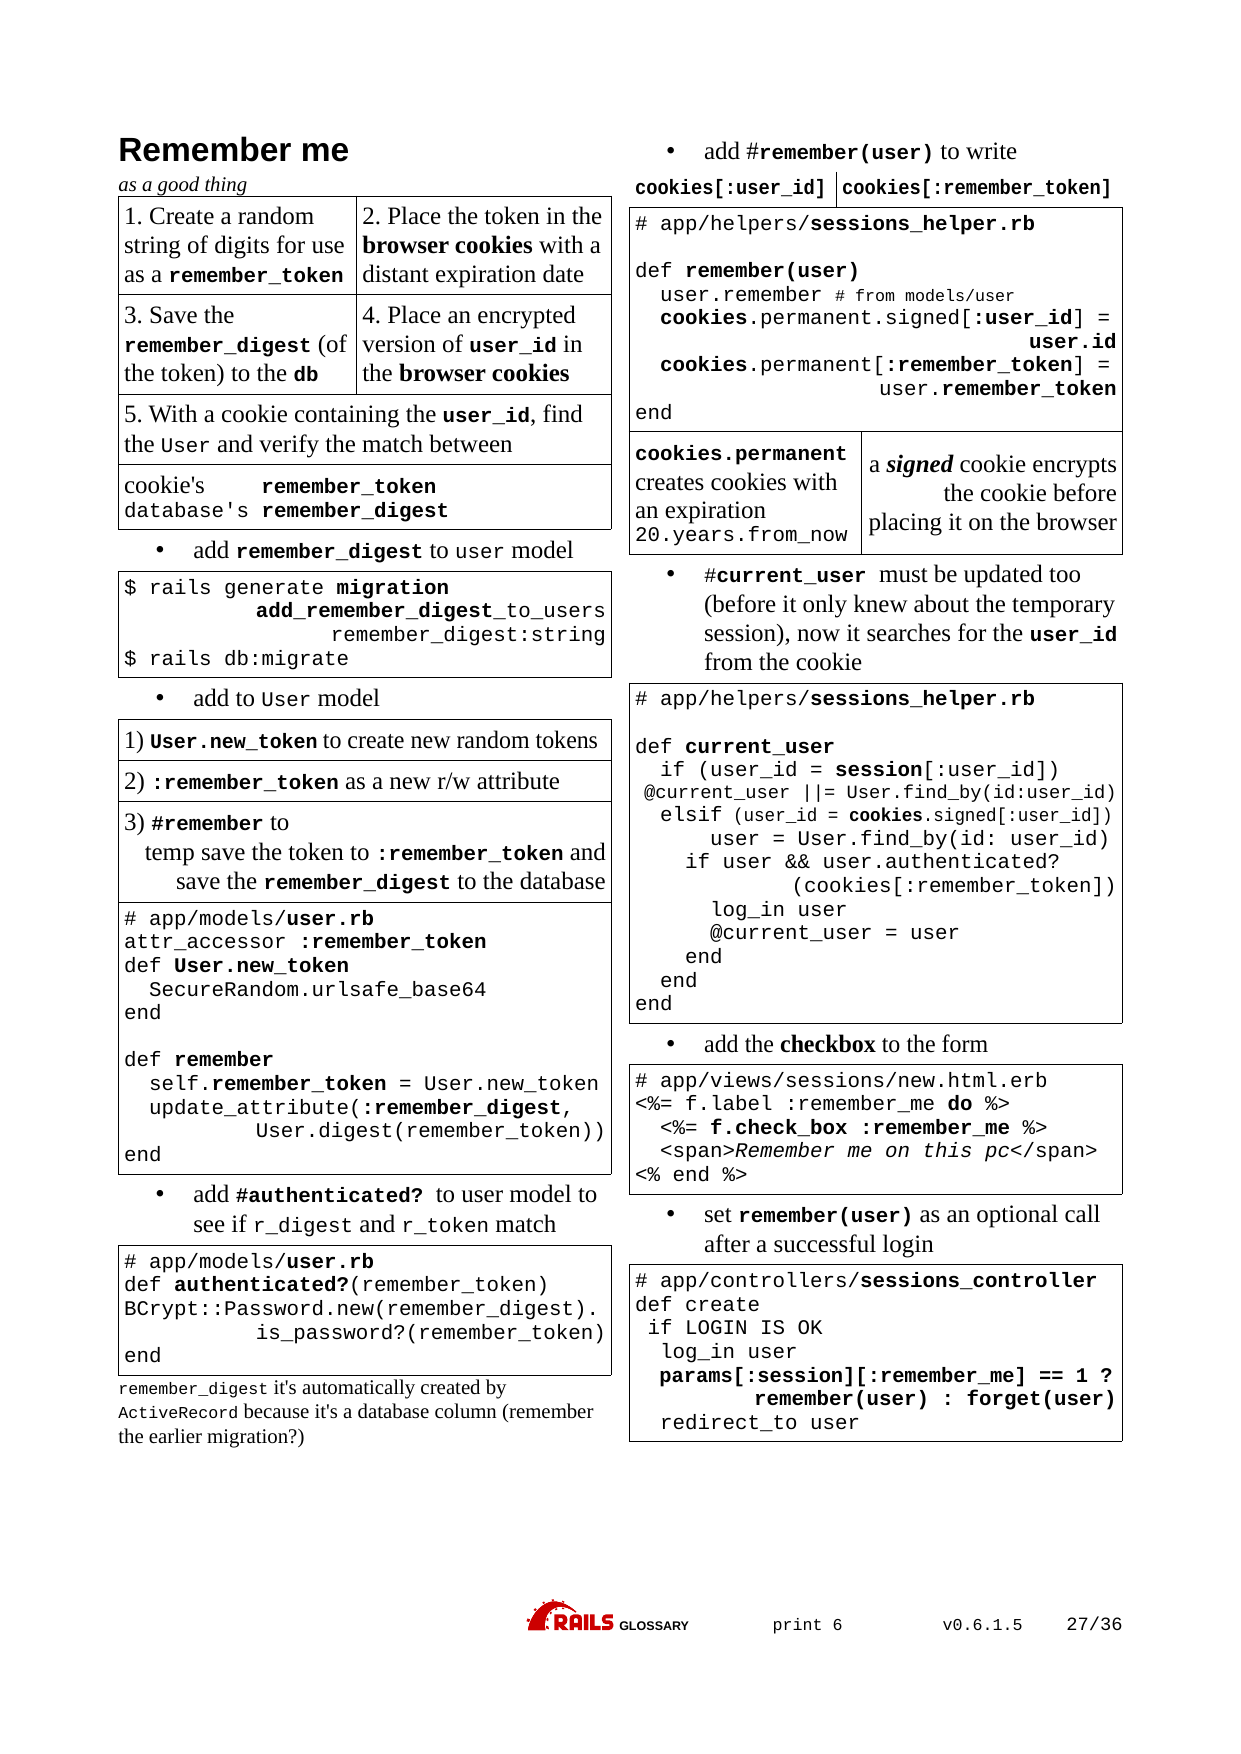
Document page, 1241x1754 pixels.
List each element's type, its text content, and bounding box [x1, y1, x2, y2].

list #current_user must be updated too (before it only knew about the temporary session), now it searches for the user_id from the cookie [666, 559, 1122, 676]
text as a good thing [118, 171, 611, 196]
table_cell 2) :remember_token as a new r/w attribute [119, 761, 611, 801]
table_header cookies[:user_id] [629, 172, 836, 207]
table_cell cookie's remember_token database's remember_digest [119, 465, 611, 529]
list add to User model [156, 683, 611, 713]
table_header # app/helpers/sessions_helper.rb def remember(user) user.remember # from models/user cookies.permanent.signed[:user_id] = user.id cookies.permanent[:remember_token] = user.remember_token end [630, 208, 1122, 431]
list add remember_digest to user model [156, 535, 611, 565]
table_header 1) User.new_token to create new random tokens [119, 720, 611, 760]
list add the checkbox to the form [666, 1029, 1122, 1057]
table_header cookies[:remember_token] [837, 172, 1122, 207]
table_header # app/helpers/sessions_helper.rb def current_user if (user_id = session[:user_id]) @current_user ||= User.find_by(id:user_id) elsif (user_id = cookies.signed[:user_id]) user = User.find_by(id: user_id) if user && user.authenticated? (cookies[:remember_token]) log_in user @current_user = user end end end [630, 684, 1122, 1023]
table_cell 4. Place an encrypted version of user_id in the browser cookies [357, 295, 611, 394]
table_header # app/models/user.rb def authenticated?(remember_token) BCrypt::Password.new(remember_digest). is_password?(remember_token) end [119, 1246, 611, 1375]
table_header # app/models/user.rb attr_accessor :remember_token def User.new_token SecureRandom.urlsafe_base64 end def remember self.remember_token = User.new_token update_attribute(:remember_digest, User.digest(remember_token)) end [119, 903, 611, 1173]
list set remember(user) as an optional call after a successful login [666, 1199, 1122, 1258]
table_header 1. Create a random string of digits for use as a remember_token [119, 197, 356, 294]
list add #authenticated? to user model to see if r_digest and r_token match [156, 1179, 611, 1239]
table_cell 3. Save the remember_digest (of the token) to the db [119, 295, 356, 394]
table_header # app/controllers/sessions_controller def create if LOGIN IS OK log_in user params[:session][:remember_me] == 1 ? remember(user) : forget(user) redirect_to user [630, 1265, 1122, 1441]
table_header $ rails generate migration add_remember_digest_to_users remember_digest:string $ rails db:migrate [119, 572, 611, 677]
table_header # app/views/sessions/new.html.erb <%= f.label :remember_me do %> <%= f.check_box :remember_me %> <span>Remember me on this pc</span> <% end %> [630, 1065, 1122, 1193]
table_cell 5. With a cookie containing the user_id, find the User and verify the match between [119, 395, 611, 464]
table_header cookies.permanent creates cookies with an expiration 20.years.from_now [630, 432, 861, 553]
table_header 2. Place the token in the browser cookies with a distant expiration date [357, 197, 611, 294]
subtitle Remember me [118, 130, 611, 168]
text remember_digest it's automatically created by ActiveRecord because it's a database column (remember the earlier migration?) [118, 1376, 611, 1448]
table_header a signed cookie encrypts the cookie before placing it on the browser [862, 432, 1122, 553]
list add #remember(user) to write [666, 136, 1122, 165]
table_cell 3) #remember to temp save the token to :remember_token and save the remember_digest to the database [119, 802, 611, 902]
